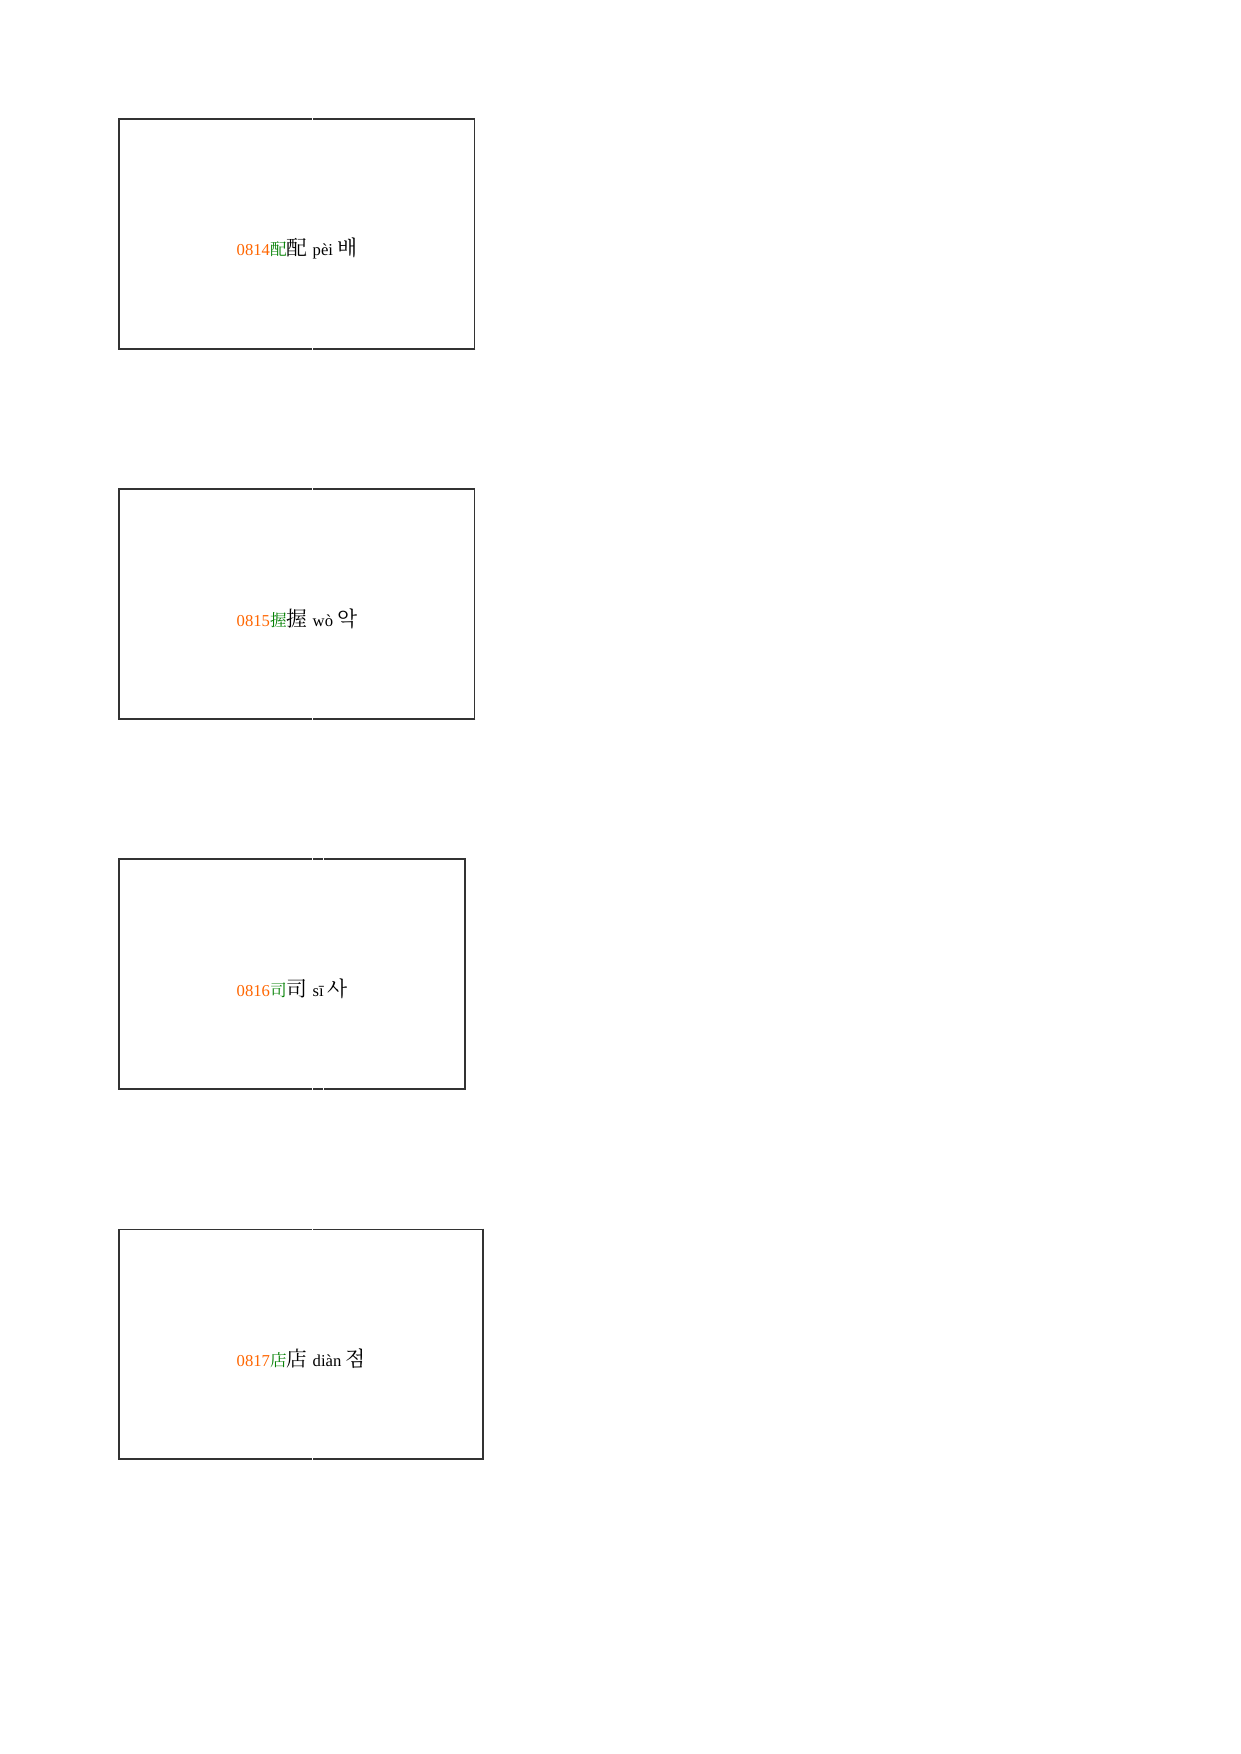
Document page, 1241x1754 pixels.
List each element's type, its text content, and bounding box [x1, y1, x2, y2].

text [466, 858, 1122, 1090]
text [475, 118, 1122, 349]
text 0816司司 sī 사 [120, 859, 464, 1089]
text 0815握握 wò 악 [120, 489, 474, 719]
text 0814配配 pèi 배 [120, 119, 474, 349]
text [475, 488, 1122, 719]
text [484, 1228, 1122, 1460]
text 0817店店 diàn 점 [120, 1230, 482, 1459]
